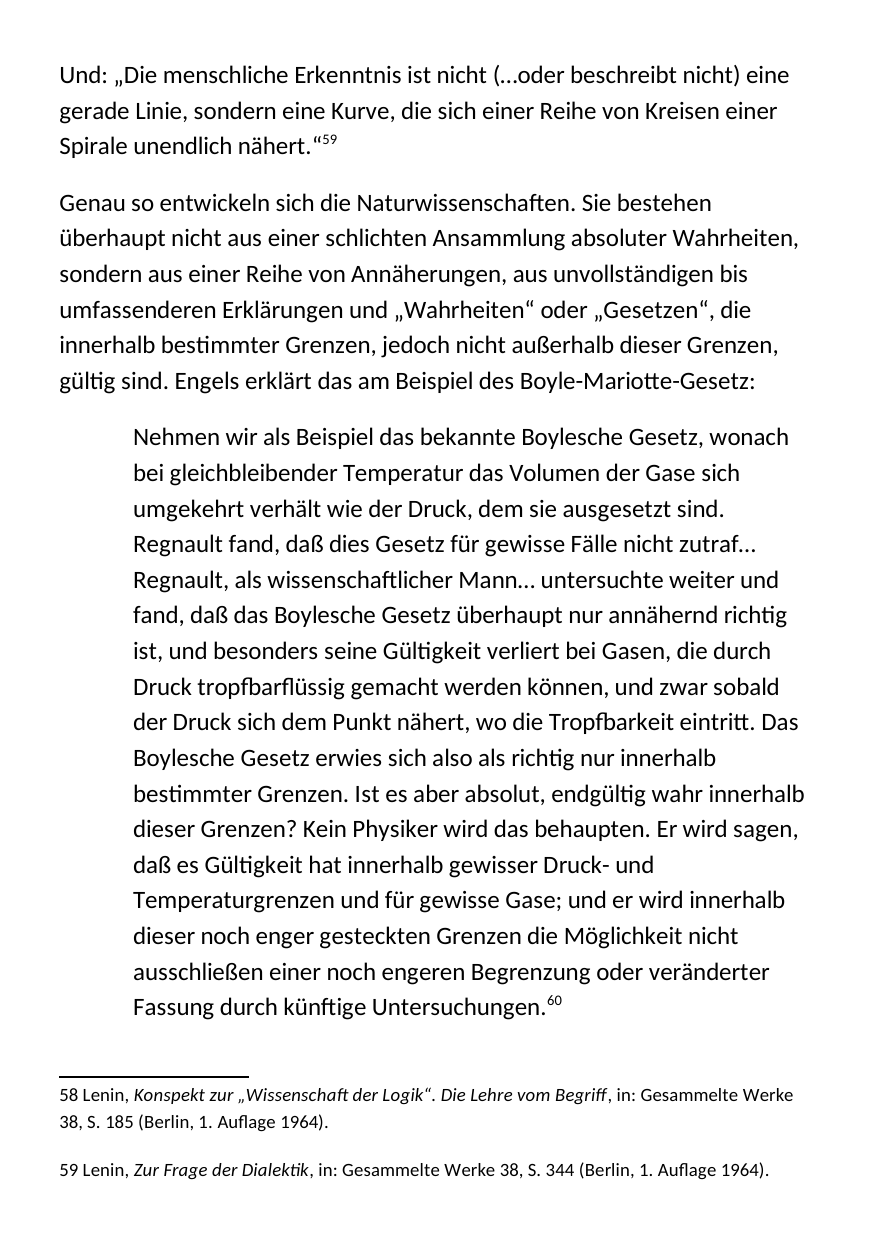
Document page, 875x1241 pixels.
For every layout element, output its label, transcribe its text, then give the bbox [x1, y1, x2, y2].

text Lenin, Zur Frage der Dialektik, in: Gesammelte Werke 38, S. 344 (Berlin, 1. Auflage 1964). [59, 1158, 815, 1181]
text Genau so entwickeln sich die Naturwissenschaften. Sie bestehen überhaupt nicht aus einer schlichten Ansammlung absoluter Wahrheiten, sondern aus einer Reihe von Annäherungen, aus unvollständigen bis umfassenderen Erklärungen und „Wahrheiten“ oder „Gesetzen“, die innerhalb bestimmter Grenzen, jedoch nicht außerhalb dieser Grenzen, gültig sind. Engels erklärt das am Beispiel des Boyle-Mariotte-Gesetz: [59, 187, 815, 396]
text Und: „Die menschliche Erkenntnis ist nicht (…oder beschreibt nicht) eine gerade Linie, sondern eine Kurve, die sich einer Reihe von Kreisen einer Spirale unendlich nähert.“ [59, 59, 815, 161]
text Lenin, Konspekt zur „Wissenschaft der Logik“. Die Lehre vom Begriff, in: Gesammelte Werke 38, S. 185 (Berlin, 1. Auflage 1964). [59, 1083, 815, 1133]
text Nehmen wir als Beispiel das bekannte Boylesche Gesetz, wonach bei gleichbleibender Temperatur das Volumen der Gase sich umgekehrt verhält wie der Druck, dem sie ausgesetzt sind. Regnault fand, daß dies Gesetz für gewisse Fälle nicht zutraf… Regnault, als wissenschaftlicher Mann… untersuchte weiter und fand, daß das Boylesche Gesetz überhaupt nur annähernd richtig ist, und besonders seine Gültigkeit verliert bei Gasen, die durch Druck tropfbarflüssig gemacht werden können, und zwar sobald der Druck sich dem Punkt nähert, wo die Tropfbarkeit eintritt. Das Boylesche Gesetz erwies sich also als richtig nur innerhalb bestimmter Grenzen. Ist es aber absolut, endgültig wahr innerhalb dieser Grenzen? Kein Physiker wird das behaupten. Er wird sagen, daß es Gültigkeit hat innerhalb gewisser Druck- und Temperaturgrenzen und für gewisse Gase; und er wird innerhalb dieser noch enger gesteckten Grenzen die Möglichkeit nicht ausschließen einer noch engeren Begrenzung oder veränderter Fassung durch künftige Untersuchungen. [133, 421, 815, 1022]
